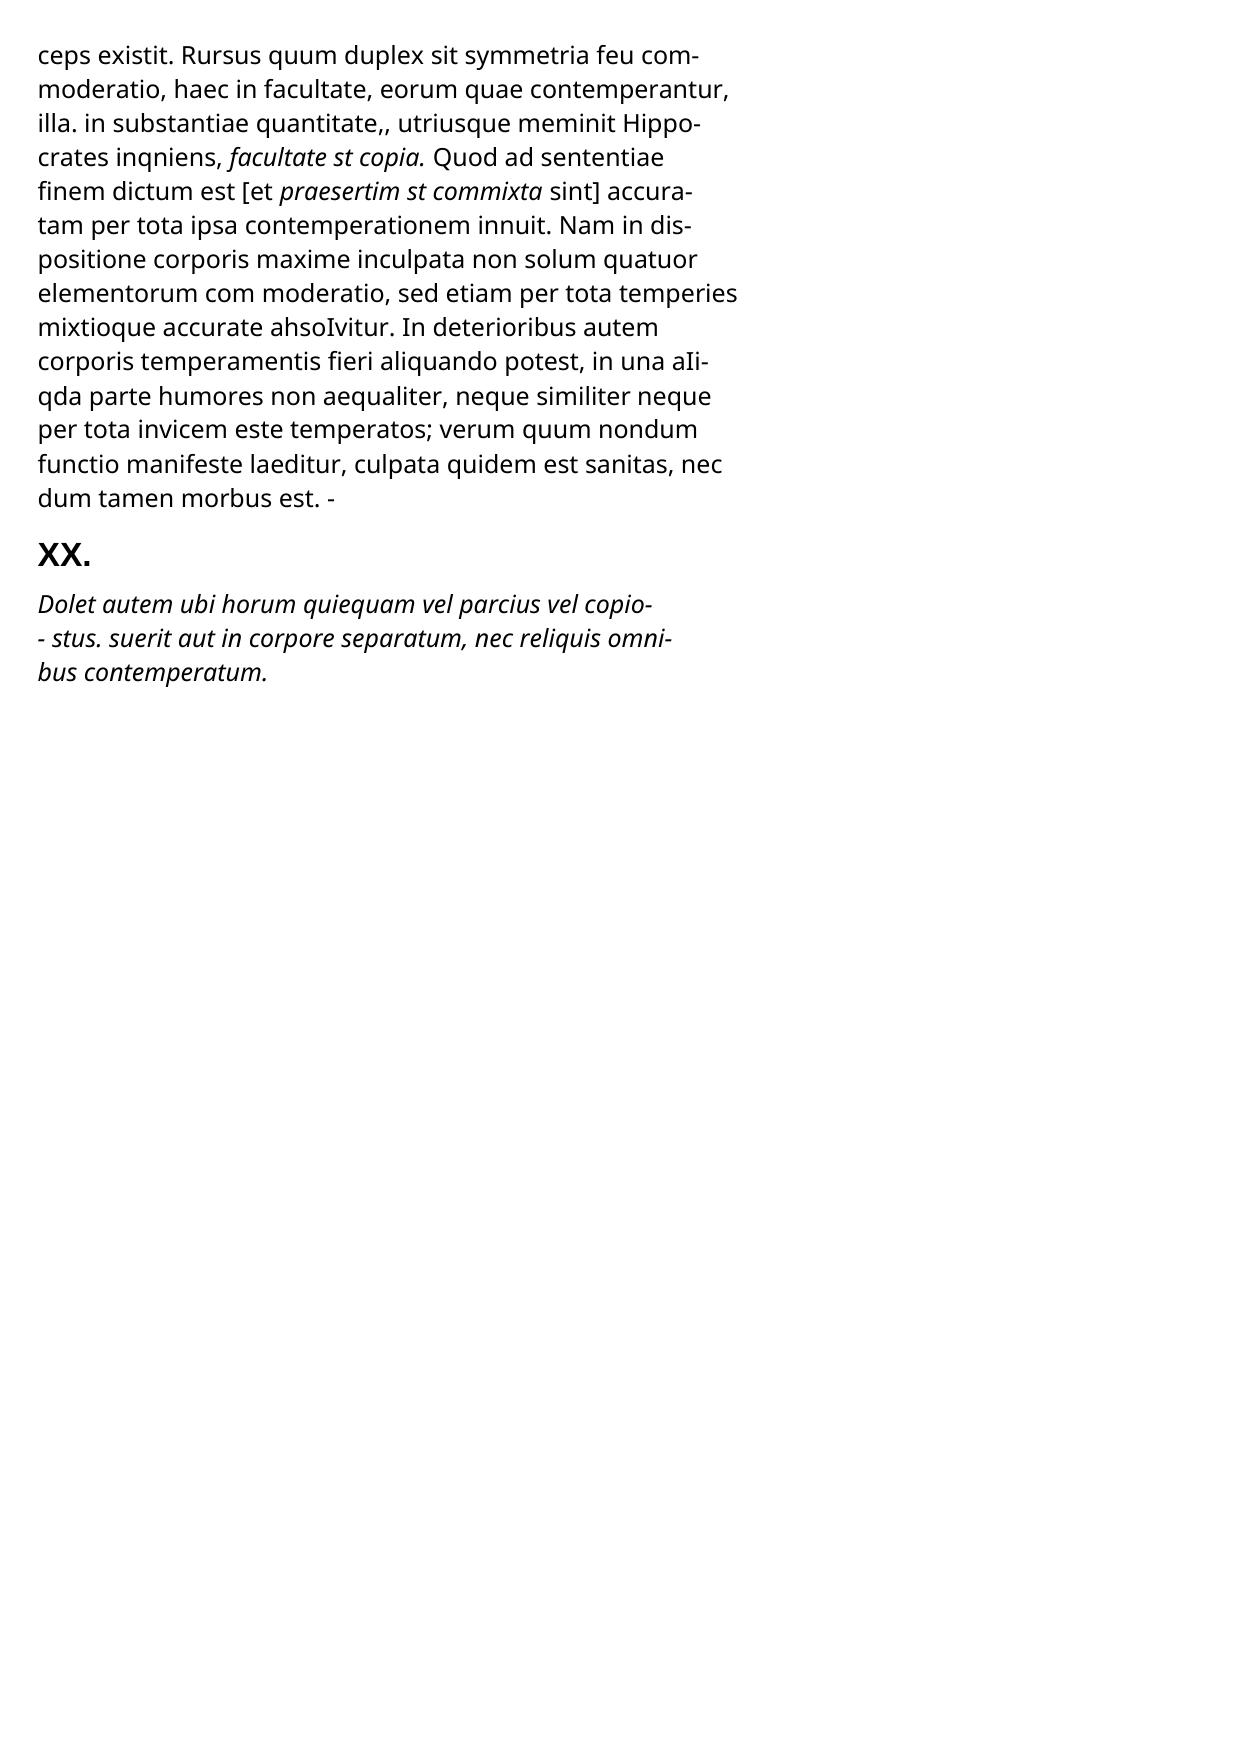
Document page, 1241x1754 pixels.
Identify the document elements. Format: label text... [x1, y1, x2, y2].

subtitle XX. [37, 535, 1203, 574]
text Dolet autem ubi horum quiequam vel parcius vel copio- - stus. suerit aut in corpore separatum, nec reliquis omni- bus contemperatum. [37, 586, 1203, 688]
text ceps existit. Rursus quum duplex sit symmetria feu com- moderatio, haec in facultate, eorum quae contemperantur, illa. in substantiae quantitate,, utriusque meminit Hippo- crates inqniens, facultate st copia. Quod ad sententiae finem dictum est [et praesertim st commixta sint] accura- tam per tota ipsa contemperationem innuit. Nam in dis- positione corporis maxime inculpata non solum quatuor elementorum com moderatio, sed etiam per tota temperies mixtioque accurate ahsoIvitur. In deterioribus autem corporis temperamentis fieri aliquando potest, in una aIi- qda parte humores non aequaliter, neque similiter neque per tota invicem este temperatos; verum quum nondum functio manifeste laeditur, culpata quidem est sanitas, nec dum tamen morbus est. - [37, 37, 1203, 514]
